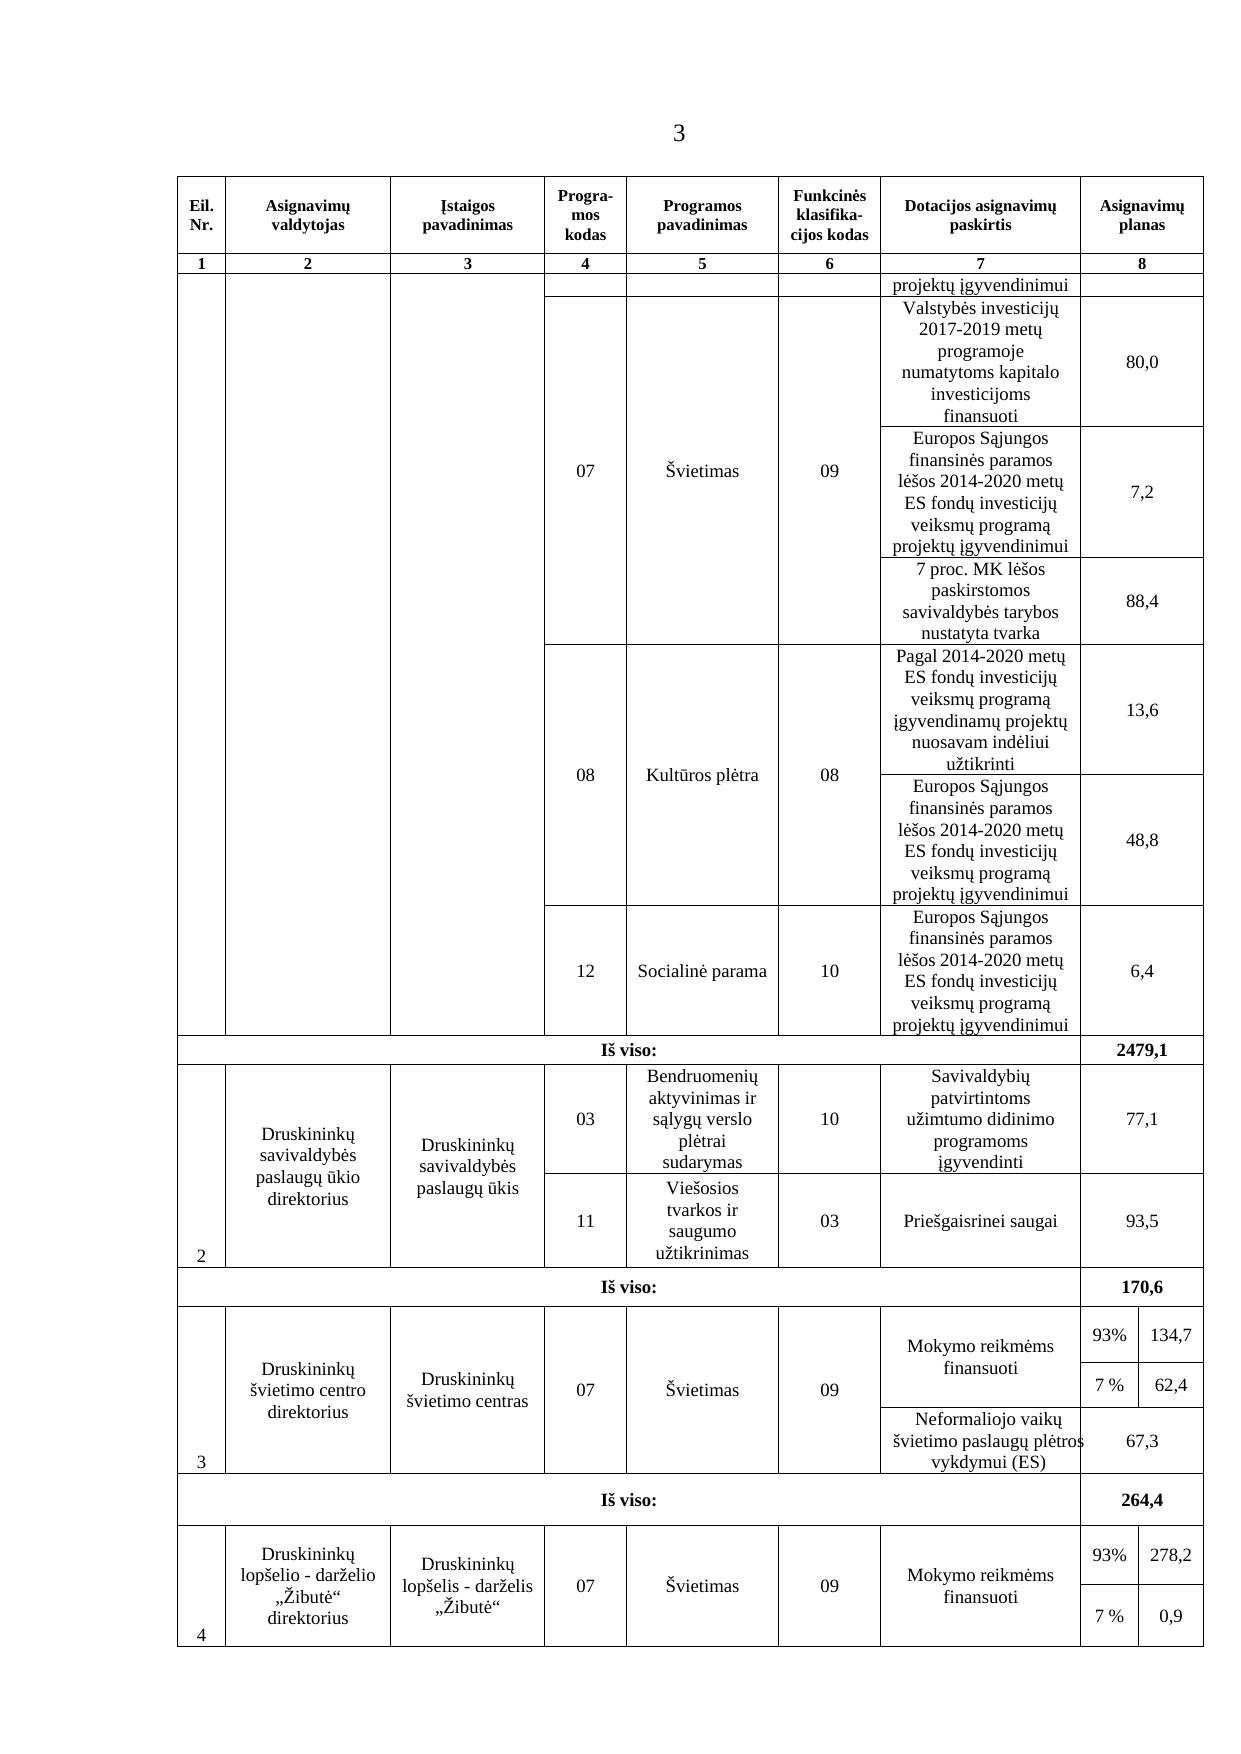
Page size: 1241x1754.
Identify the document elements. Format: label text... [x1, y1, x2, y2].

table_header Dotacijos asignavimų paskirtis [881, 177, 1080, 253]
table_cell 10 [779, 1065, 880, 1173]
table_cell [1081, 274, 1203, 296]
table_cell 07 [545, 297, 626, 644]
table_cell 07 [545, 1307, 626, 1473]
table_cell 264,4 [1081, 1474, 1203, 1524]
table_cell Socialinė parama [627, 906, 778, 1035]
table_cell 93,5 [1081, 1174, 1203, 1267]
table_cell 80,0 [1081, 297, 1203, 426]
table_cell 0,9 [1139, 1585, 1203, 1646]
table_cell 170,6 [1081, 1268, 1203, 1306]
table_cell 4 [178, 1526, 225, 1646]
table_cell 48,8 [1081, 775, 1203, 905]
table_cell Mokymo reikmėms finansuoti [881, 1526, 1080, 1646]
table_cell Kultūros plėtra [627, 645, 778, 905]
table_cell 09 [779, 1526, 880, 1646]
table_cell 07 [545, 1526, 626, 1646]
table_cell [779, 274, 880, 296]
table_cell [545, 274, 626, 296]
table_cell 13,6 [1081, 645, 1203, 774]
table_cell Švietimas [627, 1307, 778, 1473]
table_cell Pagal 2014-2020 metų ES fondų investicijų veiksmų programą įgyvendinamų projektų nuosavam indėliui užtikrinti [881, 645, 1080, 774]
table_cell Druskininkų savivaldybės paslaugų ūkis [391, 1065, 544, 1267]
table_cell Bendruomenių aktyvinimas ir sąlygų verslo plėtrai sudarymas [627, 1065, 778, 1173]
table_cell Savivaldybių patvirtintoms užimtumo didinimo programoms įgyvendinti [881, 1065, 1080, 1173]
table_cell 8 [1081, 254, 1203, 273]
table_cell Priešgaisrinei saugai [881, 1174, 1080, 1267]
table_cell 2 [226, 254, 390, 273]
table_cell 08 [779, 645, 880, 905]
table_cell 7 % [1081, 1585, 1138, 1646]
table_cell 6,4 [1081, 906, 1203, 1035]
table_cell 09 [779, 297, 880, 644]
table_cell 93% [1081, 1307, 1138, 1362]
table_cell Europos Sąjungos finansinės paramos lėšos 2014-2020 metų ES fondų investicijų veiksmų programą projektų įgyvendinimui [881, 906, 1080, 1035]
table_cell 12 [545, 906, 626, 1035]
table_header Eil. Nr. [178, 177, 225, 253]
table_header Programos pavadinimas [627, 177, 778, 253]
table_cell 7 [881, 254, 1080, 273]
table_cell 3 [178, 1307, 225, 1473]
table_cell 4 [545, 254, 626, 273]
table_header Funkcinės klasifika-cijos kodas [779, 177, 880, 253]
table_cell 03 [545, 1065, 626, 1173]
table_cell Švietimas [627, 1526, 778, 1646]
table_cell 62,4 [1139, 1363, 1203, 1407]
table_cell 134,7 [1139, 1307, 1203, 1362]
table_cell Mokymo reikmėms finansuoti [881, 1307, 1080, 1407]
table_cell 2479,1 [1081, 1036, 1203, 1064]
table_cell 7,2 [1081, 427, 1203, 557]
table_header Asignavimų valdytojas [226, 177, 390, 253]
table_cell Valstybės investicijų 2017-2019 metų programoje numatytoms kapitalo investicijoms finansuoti [881, 297, 1080, 426]
table_cell Iš viso: [178, 1268, 1080, 1306]
table_cell Europos Sąjungos finansinės paramos lėšos 2014-2020 metų ES fondų investicijų veiksmų programą projektų įgyvendinimui [881, 775, 1080, 905]
table_cell Neformaliojo vaikų švietimo paslaugų plėtros vykdymui (ES) [881, 1408, 1080, 1473]
table_cell 1 [178, 254, 225, 273]
table_cell 11 [545, 1174, 626, 1267]
table_cell 2 [178, 1065, 225, 1267]
table_header Asignavimų planas [1081, 177, 1203, 253]
table_cell [391, 274, 544, 1035]
table_cell Iš viso: [178, 1474, 1080, 1524]
table_cell [178, 274, 225, 1035]
table_cell 88,4 [1081, 558, 1203, 644]
table_cell Viešosios tvarkos ir saugumo užtikrinimas [627, 1174, 778, 1267]
table_header Progra-mos kodas [545, 177, 626, 253]
table_cell 67,3 [1081, 1408, 1203, 1473]
table_cell projektų įgyvendinimui [881, 274, 1080, 296]
table_cell Druskininkų lopšelio - darželio „Žibutė“ direktorius [226, 1526, 390, 1646]
table_cell Druskininkų savivaldybės paslaugų ūkio direktorius [226, 1065, 390, 1267]
table_cell 10 [779, 906, 880, 1035]
table_cell 3 [391, 254, 544, 273]
table_cell 03 [779, 1174, 880, 1267]
table_cell Druskininkų švietimo centro direktorius [226, 1307, 390, 1473]
table_cell Druskininkų švietimo centras [391, 1307, 544, 1473]
table_cell 278,2 [1139, 1526, 1203, 1584]
table_cell 77,1 [1081, 1065, 1203, 1173]
table_cell 08 [545, 645, 626, 905]
table_cell 5 [627, 254, 778, 273]
table_header Įstaigos pavadinimas [391, 177, 544, 253]
table_cell Europos Sąjungos finansinės paramos lėšos 2014-2020 metų ES fondų investicijų veiksmų programą projektų įgyvendinimui [881, 427, 1080, 557]
table_cell 09 [779, 1307, 880, 1473]
table_cell Švietimas [627, 297, 778, 644]
table_cell 7 proc. MK lėšos paskirstomos savivaldybės tarybos nustatyta tvarka [881, 558, 1080, 644]
table_cell 93% [1081, 1526, 1138, 1584]
table_cell 6 [779, 254, 880, 273]
table_cell Druskininkų lopšelis - darželis „Žibutė“ [391, 1526, 544, 1646]
table_cell 7 % [1081, 1363, 1138, 1407]
table_cell Iš viso: [178, 1036, 1080, 1064]
table_cell [627, 274, 778, 296]
table_cell [226, 274, 390, 1035]
